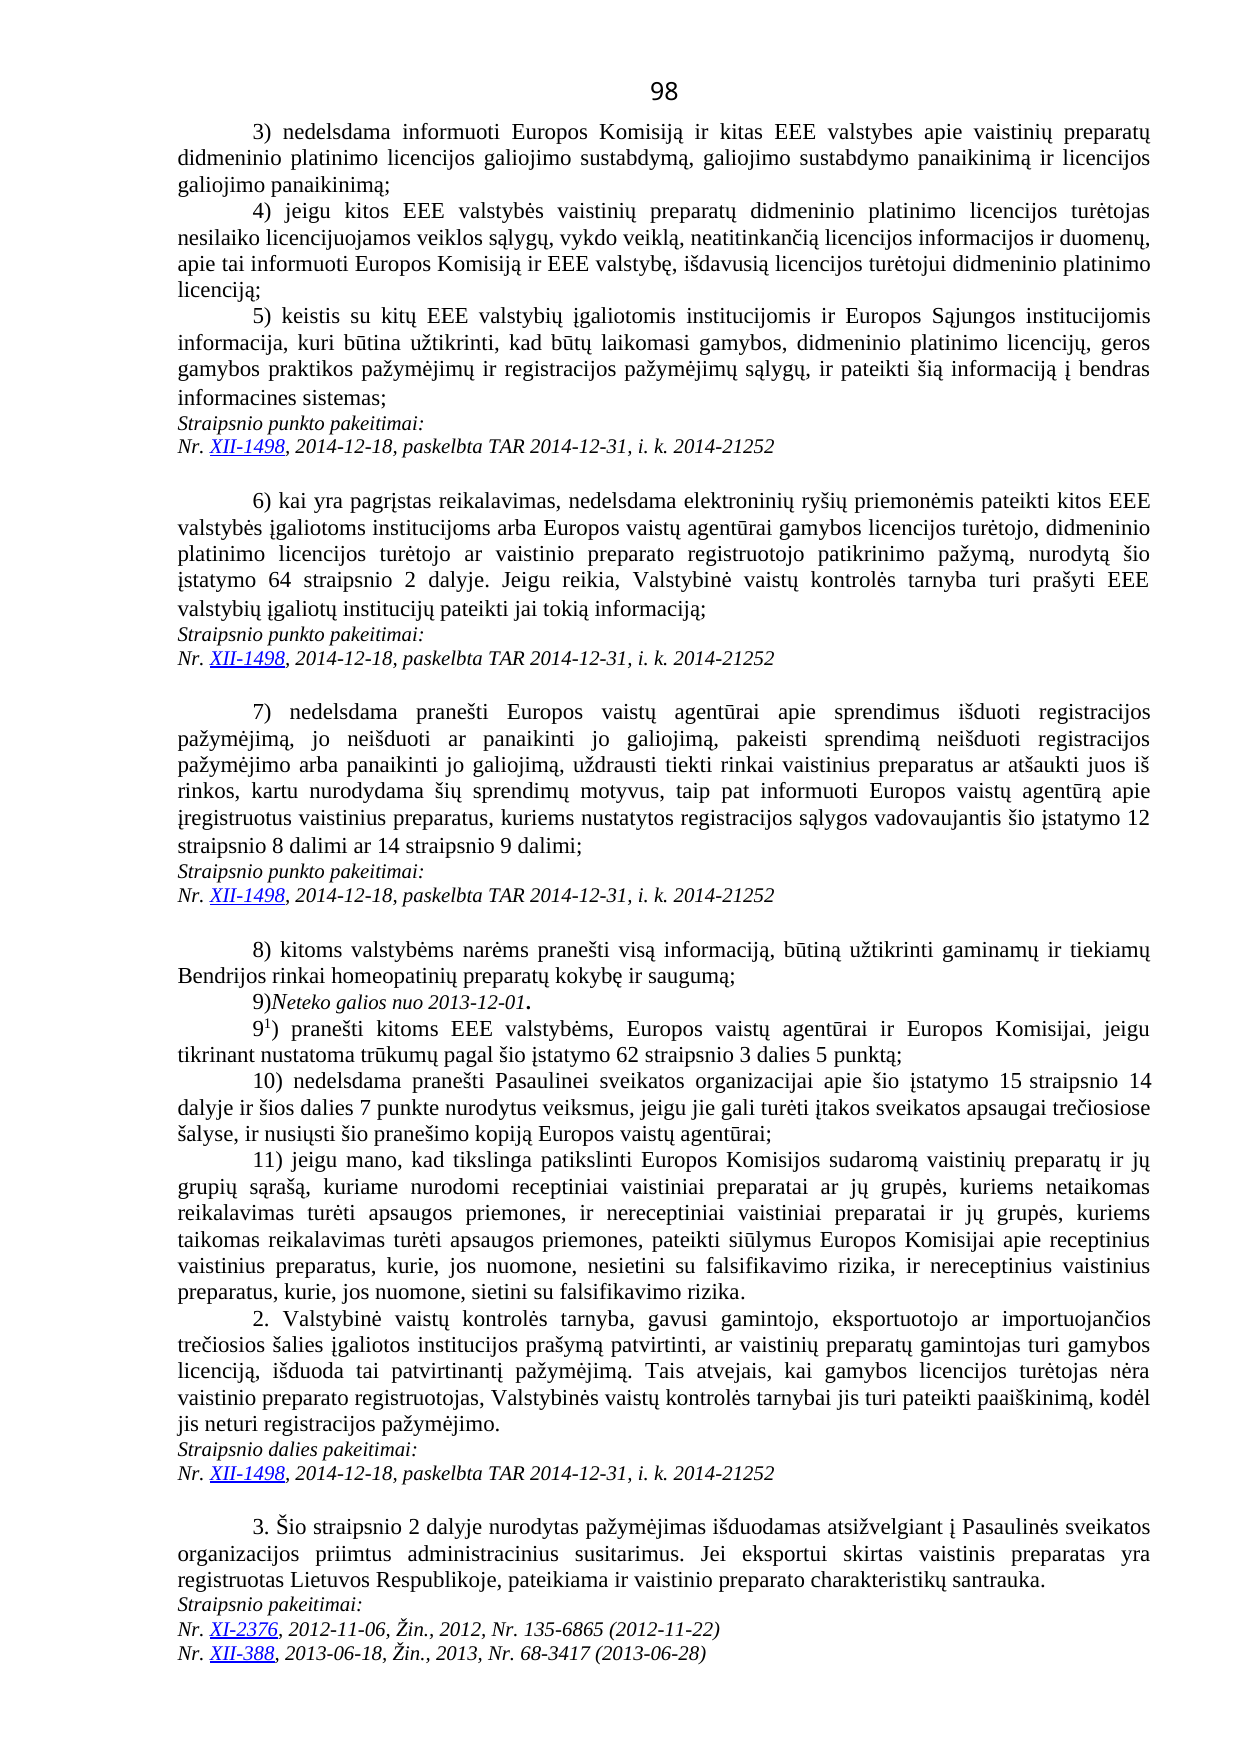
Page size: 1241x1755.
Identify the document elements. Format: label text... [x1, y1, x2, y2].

text Straipsnio punkto pakeitimai: [177, 410, 1152, 434]
text Nr. XII-1498, 2014-12-18, paskelbta TAR 2014-12-31, i. k. 2014-21252 [177, 883, 1152, 907]
text 5) keistis su kitų EEE valstybių įgaliotomis institucijomis ir Europos Sąjungos institucijomis informacija, kuri būtina užtikrinti, kad būtų laikomasi gamybos, didmeninio platinimo licencijų, geros gamybos praktikos pažymėjimų ir registracijos pažymėjimų sąlygų, ir pateikti šią informaciją į bendras informacines sistemas; [177, 303, 1152, 410]
text Nr. XII-1498, 2014-12-18, paskelbta TAR 2014-12-31, i. k. 2014-21252 [177, 1461, 1152, 1484]
text 2. Valstybinė vaistų kontrolės tarnyba, gavusi gamintojo, eksportuotojo ar importuojančios trečiosios šalies įgaliotos institucijos prašymą patvirtinti, ar vaistinių preparatų gamintojas turi gamybos licenciją, išduoda tai patvirtinantį pažymėjimą. Tais atvejais, kai gamybos licencijos turėtojas nėra vaistinio preparato registruotojas, Valstybinės vaistų kontrolės tarnybai jis turi pateikti paaiškinimą, kodėl jis neturi registracijos pažymėjimo. [177, 1305, 1152, 1436]
text Nr. XII-1498, 2014-12-18, paskelbta TAR 2014-12-31, i. k. 2014-21252 [177, 646, 1152, 669]
text 8) kitoms valstybėms narėms pranešti visą informaciją, būtiną užtikrinti gaminamų ir tiekiamų Bendrijos rinkai homeopatinių preparatų kokybę ir saugumą; [177, 936, 1152, 988]
text Nr. XII-1498, 2014-12-18, paskelbta TAR 2014-12-31, i. k. 2014-21252 [177, 434, 1152, 458]
text 91) pranešti kitoms EEE valstybėms, Europos vaistų agentūrai ir Europos Komisijai, jeigu tikrinant nustatoma trūkumų pagal šio įstatymo 62 straipsnio 3 dalies 5 punktą; [177, 1015, 1152, 1067]
text 9)Neteko galios nuo 2013-12-01. [177, 988, 1152, 1015]
text 6) kai yra pagrįstas reikalavimas, nedelsdama elektroninių ryšių priemonėmis pateikti kitos EEE valstybės įgaliotoms institucijoms arba Europos vaistų agentūrai gamybos licencijos turėtojo, didmeninio platinimo licencijos turėtojo ar vaistinio preparato registruotojo patikrinimo pažymą, nurodytą šio įstatymo 64 straipsnio 2 dalyje. Jeigu reikia, Valstybinė vaistų kontrolės tarnyba turi prašyti EEE valstybių įgaliotų institucijų pateikti jai tokią informaciją; [177, 487, 1152, 621]
text Nr. XII-388, 2013-06-18, Žin., 2013, Nr. 68-3417 (2013-06-28) [177, 1641, 1152, 1664]
text Straipsnio dalies pakeitimai: [177, 1436, 1152, 1461]
text 3) nedelsdama informuoti Europos Komisiją ir kitas EEE valstybes apie vaistinių preparatų didmeninio platinimo licencijos galiojimo sustabdymą, galiojimo sustabdymo panaikinimą ir licencijos galiojimo panaikinimą; [177, 118, 1152, 197]
text Straipsnio pakeitimai: [177, 1592, 1152, 1616]
text Straipsnio punkto pakeitimai: [177, 621, 1152, 646]
text Nr. XI-2376, 2012-11-06, Žin., 2012, Nr. 135-6865 (2012-11-22) [177, 1616, 1152, 1641]
text 3. Šio straipsnio 2 dalyje nurodytas pažymėjimas išduodamas atsižvelgiant į Pasaulinės sveikatos organizacijos priimtus administracinius susitarimus. Jei eksportui skirtas vaistinis preparatas yra registruotas Lietuvos Respublikoje, pateikiama ir vaistinio preparato charakteristikų santrauka. [177, 1513, 1152, 1592]
text 7) nedelsdama pranešti Europos vaistų agentūrai apie sprendimus išduoti registracijos pažymėjimą, jo neišduoti ar panaikinti jo galiojimą, pakeisti sprendimą neišduoti registracijos pažymėjimo arba panaikinti jo galiojimą, uždrausti tiekti rinkai vaistinius preparatus ar atšaukti juos iš rinkos, kartu nurodydama šių sprendimų motyvus, taip pat informuoti Europos vaistų agentūrą apie įregistruotus vaistinius preparatus, kuriems nustatytos registracijos sąlygos vadovaujantis šio įstatymo 12 straipsnio 8 dalimi ar 14 straipsnio 9 dalimi; [177, 698, 1152, 859]
text 11) jeigu mano, kad tikslinga patikslinti Europos Komisijos sudaromą vaistinių preparatų ir jų grupių sąrašą, kuriame nurodomi receptiniai vaistiniai preparatai ar jų grupės, kuriems netaikomas reikalavimas turėti apsaugos priemones, ir nereceptiniai vaistiniai preparatai ir jų grupės, kuriems taikomas reikalavimas turėti apsaugos priemones, pateikti siūlymus Europos Komisijai apie receptinius vaistinius preparatus, kurie, jos nuomone, nesietini su falsifikavimo rizika, ir nereceptinius vaistinius preparatus, kurie, jos nuomone, sietini su falsifikavimo rizika. [177, 1147, 1152, 1305]
text Straipsnio punkto pakeitimai: [177, 859, 1152, 883]
text 4) jeigu kitos EEE valstybės vaistinių preparatų didmeninio platinimo licencijos turėtojas nesilaiko licencijuojamos veiklos sąlygų, vykdo veiklą, neatitinkančią licencijos informacijos ir duomenų, apie tai informuoti Europos Komisiją ir EEE valstybę, išdavusią licencijos turėtojui didmeninio platinimo licenciją; [177, 197, 1152, 303]
text 10) nedelsdama pranešti Pasaulinei sveikatos organizacijai apie šio įstatymo 15 straipsnio 14 dalyje ir šios dalies 7 punkte nurodytus veiksmus, jeigu jie gali turėti įtakos sveikatos apsaugai trečiosiose šalyse, ir nusiųsti šio pranešimo kopiją Europos vaistų agentūrai; [177, 1067, 1152, 1147]
